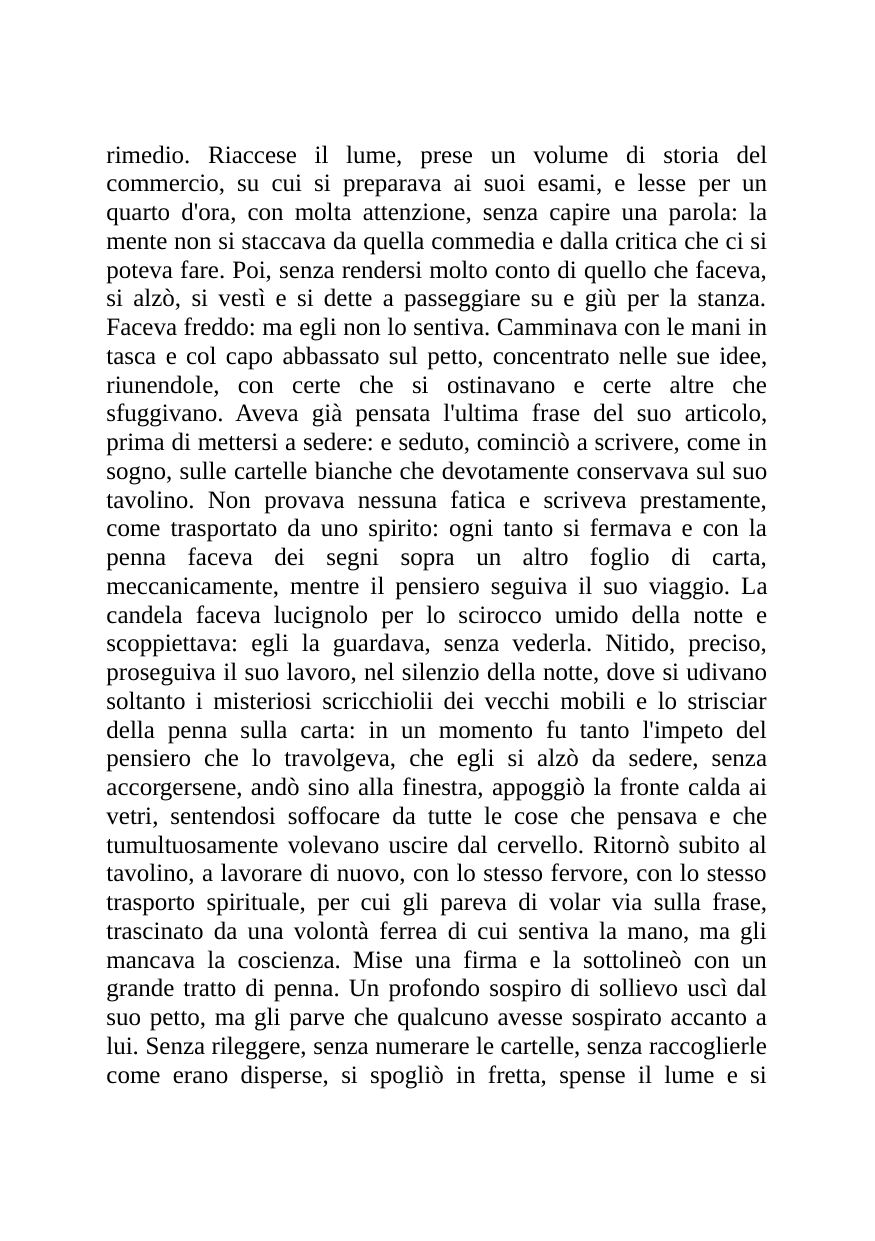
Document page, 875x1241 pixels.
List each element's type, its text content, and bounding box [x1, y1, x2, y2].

text rimedio. Riaccese il lume, prese un volume di storia del commercio, su cui si preparava ai suoi esami, e lesse per un quarto d'ora, con molta attenzione, senza capire una parola: la mente non si staccava da quella commedia e dalla critica che ci si poteva fare. Poi, senza rendersi molto conto di quello che faceva, si alzò, si vestì e si dette a passeggiare su e giù per la stanza. Faceva freddo: ma egli non lo sentiva. Camminava con le mani in tasca e col capo abbassato sul petto, concentrato nelle sue idee, riunendole, con certe che si ostinavano e certe altre che sfuggivano. Aveva già pensata l'ultima frase del suo articolo, prima di mettersi a sedere: e seduto, cominciò a scrivere, come in sogno, sulle cartelle bianche che devotamente conservava sul suo tavolino. Non provava nessuna fatica e scriveva prestamente, come trasportato da uno spirito: ogni tanto si fermava e con la penna faceva dei segni sopra un altro foglio di carta, meccanicamente, mentre il pensiero seguiva il suo viaggio. La candela faceva lucignolo per lo scirocco umido della notte e scoppiettava: egli la guardava, senza vederla. Nitido, preciso, proseguiva il suo lavoro, nel silenzio della notte, dove si udivano soltanto i misteriosi scricchiolii dei vecchi mobili e lo strisciar della penna sulla carta: in un momento fu tanto l'impeto del pensiero che lo travolgeva, che egli si alzò da sedere, senza accorgersene, andò sino alla finestra, appoggiò la fronte calda ai vetri, sentendosi soffocare da tutte le cose che pensava e che tumultuosamente volevano uscire dal cervello. Ritornò subito al tavolino, a lavorare di nuovo, con lo stesso fervore, con lo stesso trasporto spirituale, per cui gli pareva di volar via sulla frase, trascinato da una volontà ferrea di cui sentiva la mano, ma gli mancava la coscienza. Mise una firma e la sottolineò con un grande tratto di penna. Un profondo sospiro di sollievo uscì dal suo petto, ma gli parve che qualcuno avesse sospirato accanto a lui. Senza rileggere, senza numerare le cartelle, senza raccoglierle come erano disperse, si spogliò in fretta, spense il lume e si [106, 140, 768, 1088]
